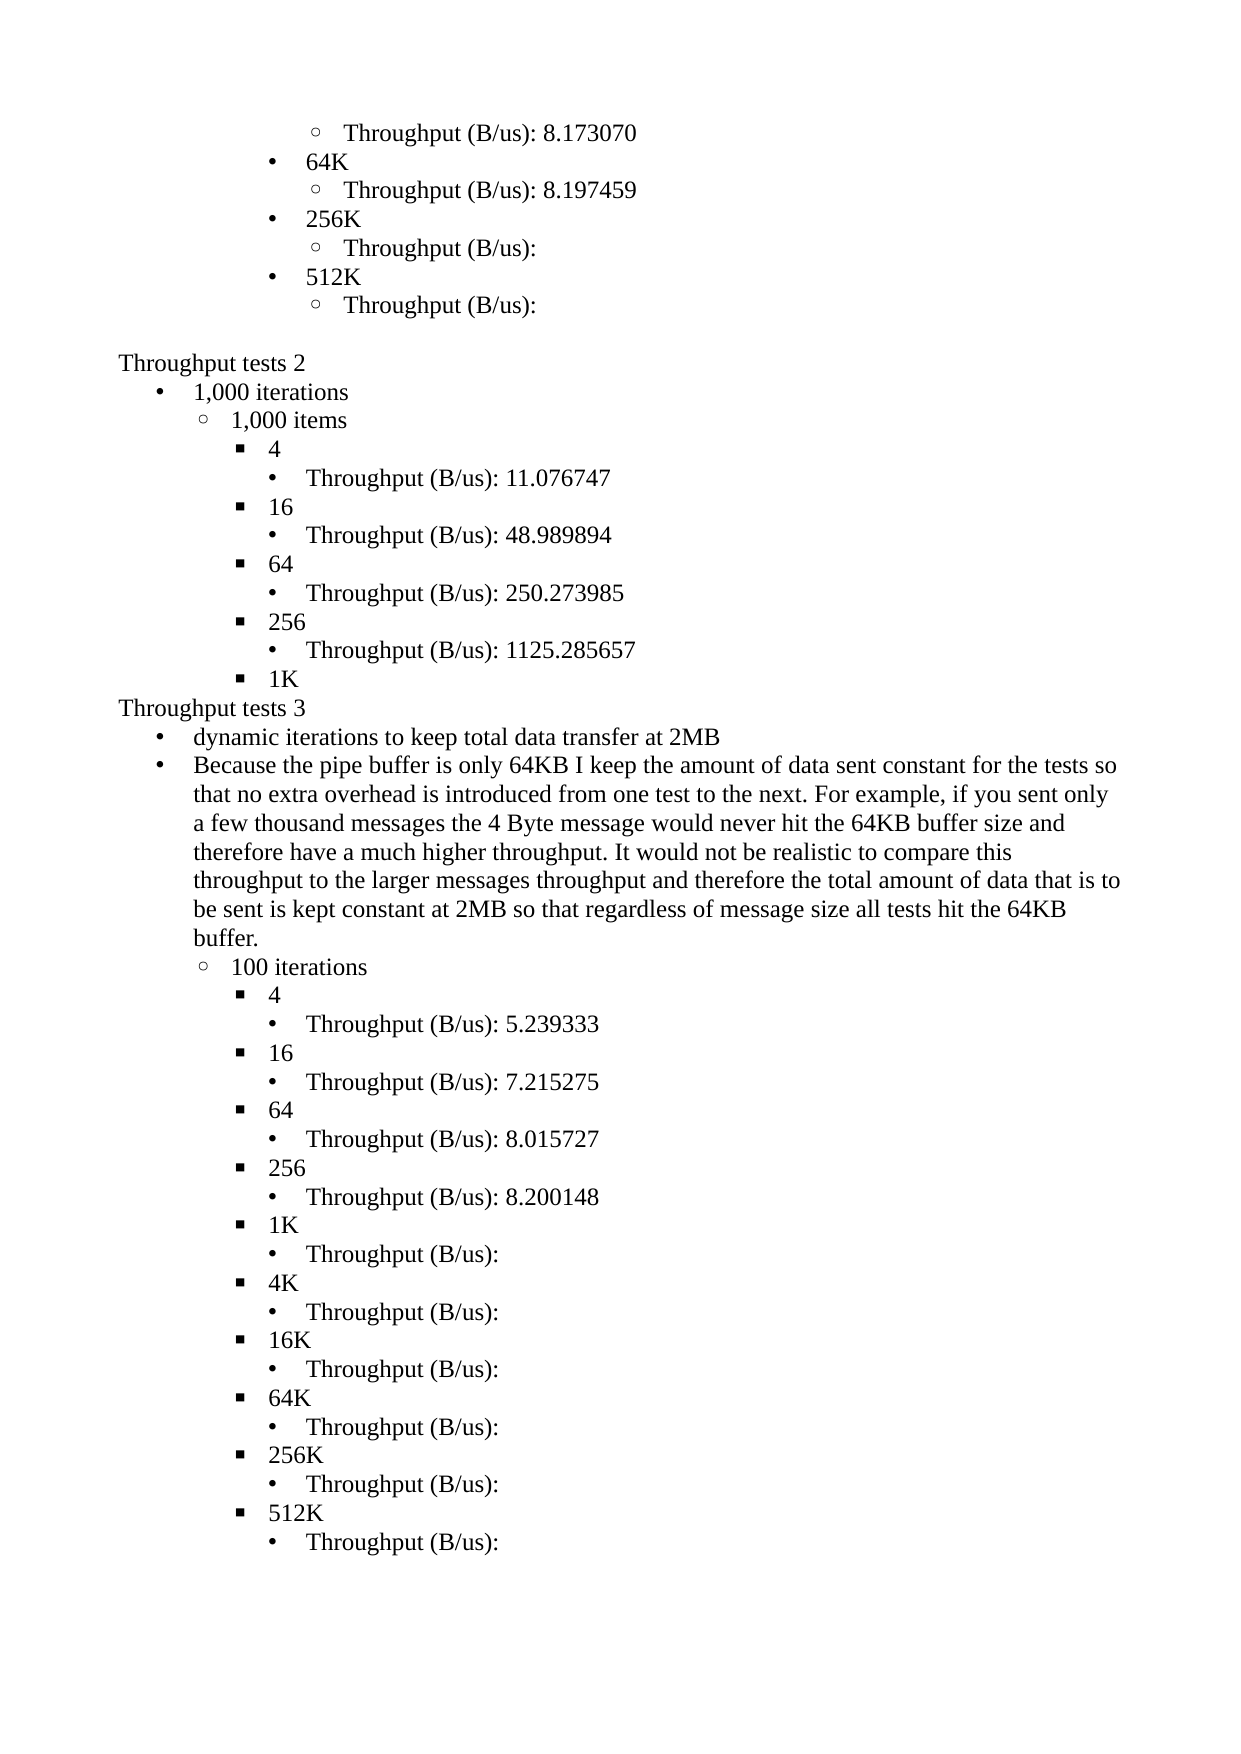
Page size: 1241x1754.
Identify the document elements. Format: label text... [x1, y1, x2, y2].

list Throughput (B/us): [268, 1412, 1122, 1441]
list 16 [231, 1038, 1122, 1067]
list Throughput (B/us): 1125.285657 [268, 636, 1122, 664]
list Throughput (B/us): 5.239333 [268, 1009, 1122, 1038]
list Throughput (B/us): [268, 1239, 1122, 1268]
list 64 [231, 549, 1122, 578]
list 16 [231, 492, 1122, 521]
list Throughput (B/us): 8.173070 [306, 118, 1122, 147]
list Throughput (B/us): 8.200148 [268, 1182, 1122, 1211]
text Throughput tests 2 [118, 348, 1122, 377]
list 512K [231, 1498, 1122, 1527]
list Throughput (B/us): 7.215275 [268, 1067, 1122, 1096]
list 1K [231, 1211, 1122, 1239]
list Throughput (B/us): [306, 233, 1122, 262]
list Throughput (B/us): [268, 1527, 1122, 1556]
list 16K [231, 1326, 1122, 1354]
list dynamic iterations to keep total data transfer at 2MB [156, 722, 1122, 751]
list Throughput (B/us): [306, 291, 1122, 319]
list 100 iterations [193, 952, 1122, 981]
list Throughput (B/us): 250.273985 [268, 578, 1122, 607]
list 256K [231, 1441, 1122, 1469]
list 1K [231, 664, 1122, 693]
list 256K [268, 204, 1122, 233]
list Because the pipe buffer is only 64KB I keep the amount of data sent constant for the tests so that no extra overhead is introduced from one test to the next. For example, if you sent only a few thousand messages the 4 Byte message would never hit the 64KB buffer size and therefore have a much higher throughput. It would not be realistic to compare this throughput to the larger messages throughput and therefore the total amount of data that is to be sent is kept constant at 2MB so that regardless of message size all tests hit the 64KB buffer. [156, 751, 1122, 952]
list 1,000 iterations [156, 377, 1122, 406]
list Throughput (B/us): 8.015727 [268, 1124, 1122, 1153]
list Throughput (B/us): 48.989894 [268, 521, 1122, 549]
list Throughput (B/us): 8.197459 [306, 176, 1122, 204]
list Throughput (B/us): [268, 1469, 1122, 1498]
list 64K [268, 147, 1122, 176]
list 4 [231, 434, 1122, 463]
list Throughput (B/us): 11.076747 [268, 463, 1122, 492]
list 4K [231, 1268, 1122, 1297]
text Throughput tests 3 [118, 693, 1122, 722]
list 64K [231, 1383, 1122, 1412]
list 256 [231, 1153, 1122, 1182]
list 4 [231, 981, 1122, 1009]
list 64 [231, 1096, 1122, 1124]
list Throughput (B/us): [268, 1354, 1122, 1383]
list 1,000 items [193, 406, 1122, 434]
list 512K [268, 262, 1122, 291]
list Throughput (B/us): [268, 1297, 1122, 1326]
list 256 [231, 607, 1122, 636]
